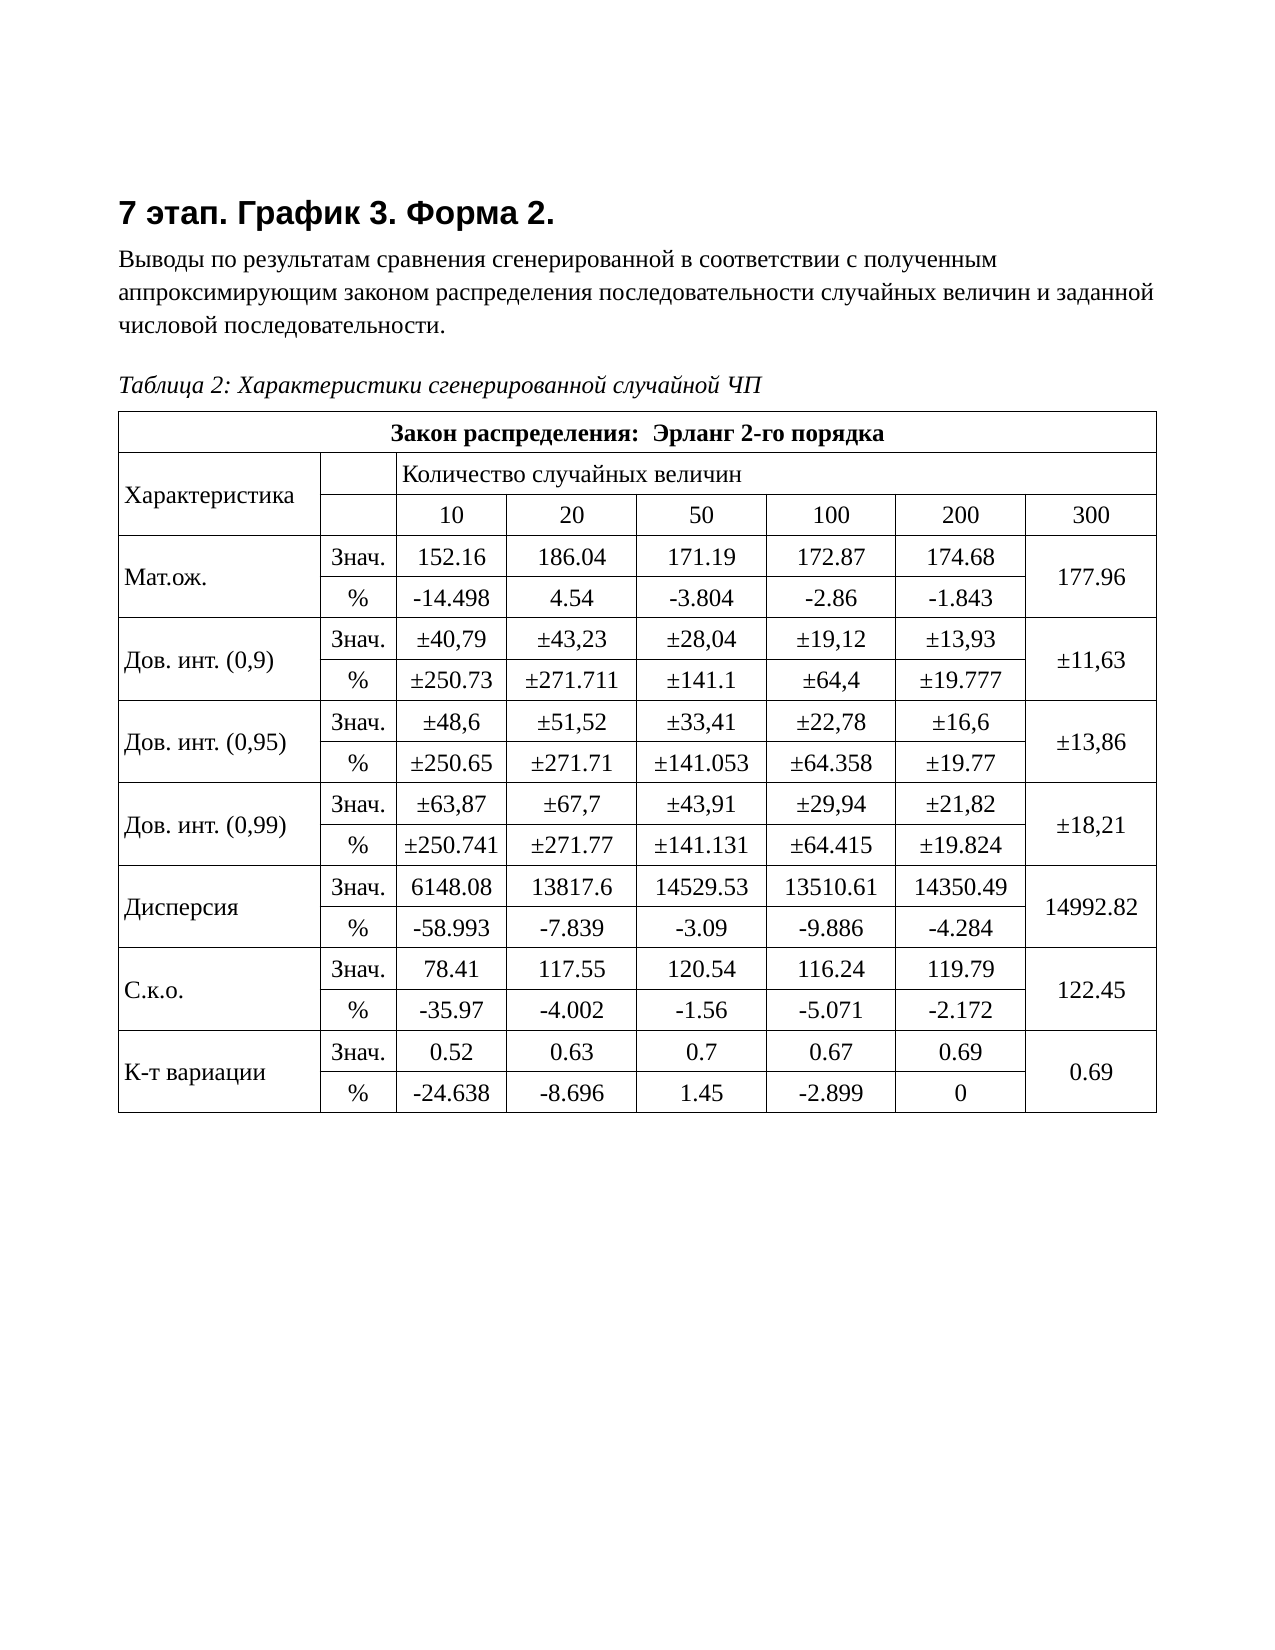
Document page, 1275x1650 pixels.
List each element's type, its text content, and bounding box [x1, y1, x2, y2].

table_cell -5.071 [767, 990, 895, 1030]
table_cell -3.09 [637, 907, 766, 947]
table_cell % [321, 660, 396, 700]
table_cell 152,16 [397, 536, 506, 576]
table_cell 10 [397, 495, 506, 535]
table_cell Мат.ож. [119, 536, 320, 617]
table_cell Знач. [321, 948, 396, 988]
table_cell ±271.711 [507, 660, 636, 700]
table_cell -1.56 [637, 990, 766, 1030]
table_cell 186,04 [507, 536, 636, 576]
table_cell ±250.741 [397, 825, 506, 865]
table_cell % [321, 990, 396, 1030]
table_cell 119,79 [896, 948, 1025, 988]
table_cell 20 [507, 495, 636, 535]
table_cell Количество случайных величин [397, 453, 1156, 493]
table_cell ±19,12 [767, 618, 895, 658]
table_cell [321, 453, 396, 493]
table_cell ±43,91 [637, 783, 766, 823]
text Таблица 2: Характеристики сгенерированной случайной ЧП [118, 370, 1157, 398]
table_cell ±250.65 [397, 742, 506, 782]
table_cell 300 [1026, 495, 1156, 535]
table_cell ±21,82 [896, 783, 1025, 823]
table_cell -3.804 [637, 577, 766, 617]
table_cell 172,87 [767, 536, 895, 576]
table_cell ±13,93 [896, 618, 1025, 658]
table_cell 14350,49 [896, 866, 1025, 906]
table_cell -7.839 [507, 907, 636, 947]
table_cell -9.886 [767, 907, 895, 947]
table_cell Знач. [321, 701, 396, 741]
table_cell Знач. [321, 866, 396, 906]
table_header Закон распределения: Эрланг 2-го порядка [119, 412, 1156, 452]
table_cell 0,67 [767, 1031, 895, 1071]
table_cell Дов. инт. (0,95) [119, 701, 320, 782]
table_cell % [321, 907, 396, 947]
table_cell 14529,53 [637, 866, 766, 906]
table_cell Знач. [321, 783, 396, 823]
table_cell -8.696 [507, 1072, 636, 1112]
table_cell ±22,78 [767, 701, 895, 741]
table_cell ±19.77 [896, 742, 1025, 782]
table_cell ±16,6 [896, 701, 1025, 741]
table_cell 177,96 [1026, 536, 1156, 617]
table_cell % [321, 577, 396, 617]
table_cell ±64.358 [767, 742, 895, 782]
table_cell Знач. [321, 536, 396, 576]
table_cell -4.284 [896, 907, 1025, 947]
table_cell 50 [637, 495, 766, 535]
table_cell -58.993 [397, 907, 506, 947]
table_cell 4.54 [507, 577, 636, 617]
table_cell Характеристика [119, 453, 320, 535]
table_cell 174,68 [896, 536, 1025, 576]
table_cell 0,69 [1026, 1031, 1156, 1112]
table_cell 0,63 [507, 1031, 636, 1071]
table_cell 0 [896, 1072, 1025, 1112]
table_cell Знач. [321, 1031, 396, 1071]
table_cell Дов. инт. (0,99) [119, 783, 320, 865]
subtitle 7 этап. График 3. Форма 2. [118, 193, 1157, 231]
table_cell Дисперсия [119, 866, 320, 947]
table_cell ±141.1 [637, 660, 766, 700]
table_cell % [321, 1072, 396, 1112]
table_cell 171,19 [637, 536, 766, 576]
table_cell ±250.73 [397, 660, 506, 700]
table_cell 120,54 [637, 948, 766, 988]
table_cell ±51,52 [507, 701, 636, 741]
table_cell 117,55 [507, 948, 636, 988]
table_cell ±141.053 [637, 742, 766, 782]
table_cell % [321, 742, 396, 782]
table_cell ±18,21 [1026, 783, 1156, 865]
table_cell -14.498 [397, 577, 506, 617]
table_cell -2.899 [767, 1072, 895, 1112]
table_cell ±19.824 [896, 825, 1025, 865]
table_cell ±28,04 [637, 618, 766, 658]
table_cell ±63,87 [397, 783, 506, 823]
table_cell ±33,41 [637, 701, 766, 741]
table_cell 100 [767, 495, 895, 535]
table_cell ±141.131 [637, 825, 766, 865]
table_cell 122,45 [1026, 948, 1156, 1030]
table_cell 0,7 [637, 1031, 766, 1071]
table_cell -2.86 [767, 577, 895, 617]
table_cell ±64,4 [767, 660, 895, 700]
table_cell ±67,7 [507, 783, 636, 823]
table_cell К-т вариации [119, 1031, 320, 1112]
table_cell ±13,86 [1026, 701, 1156, 782]
table_cell 0,69 [896, 1031, 1025, 1071]
table_cell -2.172 [896, 990, 1025, 1030]
table_cell ±64.415 [767, 825, 895, 865]
table_cell 14992,82 [1026, 866, 1156, 947]
table_cell 6148,08 [397, 866, 506, 906]
table_cell С.к.о. [119, 948, 320, 1030]
table_cell -4.002 [507, 990, 636, 1030]
table_cell ±29,94 [767, 783, 895, 823]
table_cell ±271.77 [507, 825, 636, 865]
table_cell ±40,79 [397, 618, 506, 658]
table_cell 0,52 [397, 1031, 506, 1071]
table_cell 13817,6 [507, 866, 636, 906]
text Выводы по результатам сравнения сгенерированной в соответствии с полученным аппроксимирующим законом распределения последовательности случайных величин и заданной числовой последовательности. [118, 244, 1157, 338]
table_cell Дов. инт. (0,9) [119, 618, 320, 700]
table_cell 1.45 [637, 1072, 766, 1112]
table_cell ±19.777 [896, 660, 1025, 700]
table_cell 13510,61 [767, 866, 895, 906]
table_cell 78,41 [397, 948, 506, 988]
table_cell % [321, 825, 396, 865]
table_cell -1.843 [896, 577, 1025, 617]
table_cell [321, 495, 396, 535]
table_cell ±11,63 [1026, 618, 1156, 700]
table_cell 200 [896, 495, 1025, 535]
table_cell -24.638 [397, 1072, 506, 1112]
table_cell ±271.71 [507, 742, 636, 782]
table_cell ±43,23 [507, 618, 636, 658]
table_cell Знач. [321, 618, 396, 658]
table_cell -35.97 [397, 990, 506, 1030]
table_cell ±48,6 [397, 701, 506, 741]
table_cell 116,24 [767, 948, 895, 988]
